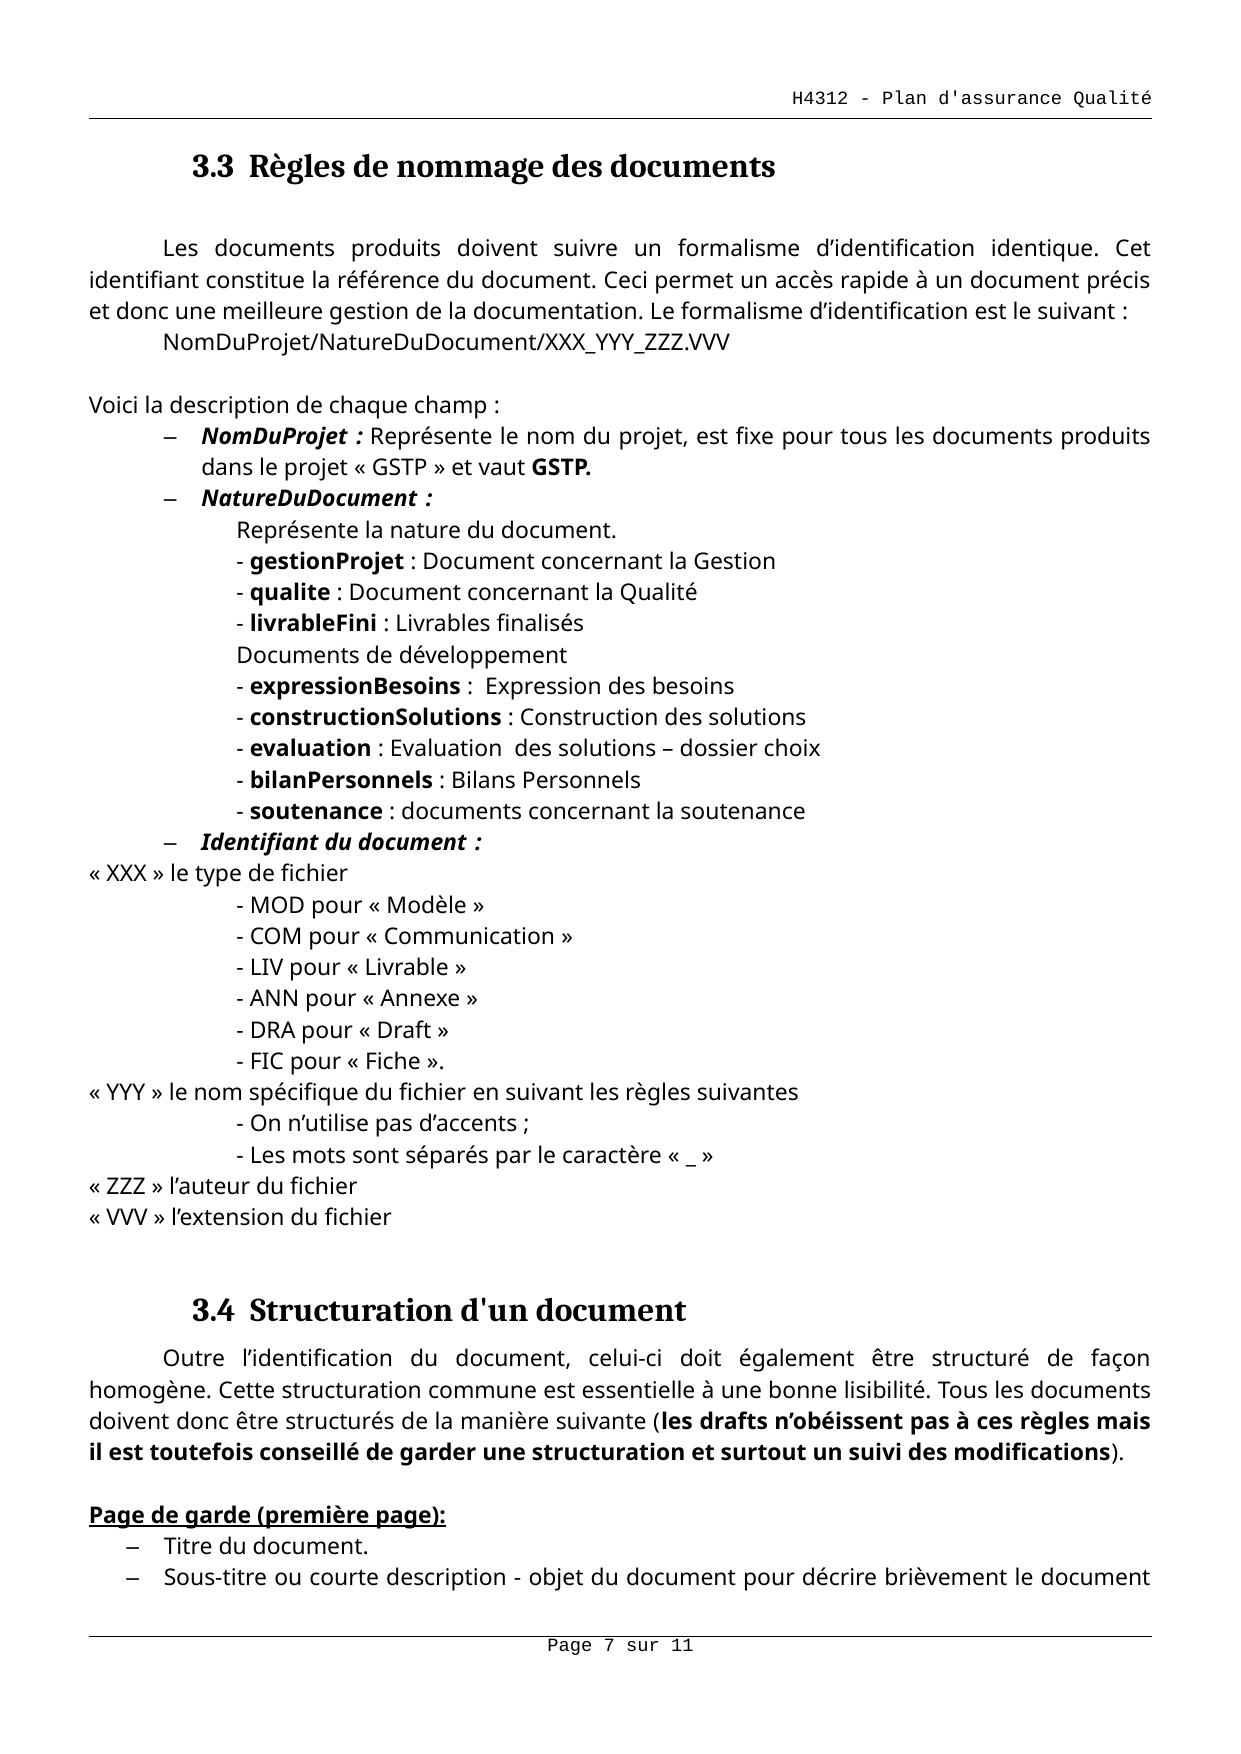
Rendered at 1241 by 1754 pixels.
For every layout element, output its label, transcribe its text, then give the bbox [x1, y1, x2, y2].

text « YYY » le nom spécifique du fichier en suivant les règles suivantes [88, 1076, 1152, 1107]
list NatureDuDocument : [163, 482, 1152, 514]
text Outre l’identification du document, celui-ci doit également être structuré de façon homogène. Cette structuration commune est essentielle à une bonne lisibilité. Tous les documents doivent donc être structurés de la manière suivante (les drafts n’obéissent pas à ces règles mais il est toutefois conseillé de garder une structuration et surtout un suivi des modifications). [88, 1342, 1152, 1467]
text - On n’utilise pas d’accents ; [88, 1107, 1152, 1139]
list Identifiant du document : [163, 826, 1152, 857]
text Page de garde (première page): [88, 1498, 1152, 1530]
text - LIV pour « Livrable » [88, 951, 1152, 982]
text - DRA pour « Draft » [88, 1014, 1152, 1045]
list Titre du document. [126, 1530, 1152, 1561]
text - qualite : Document concernant la Qualité [88, 576, 1152, 607]
text « XXX » le type de fichier [88, 857, 1152, 889]
text Les documents produits doivent suivre un formalisme d’identification identique. Cet identifiant constitue la référence du document. Ceci permet un accès rapide à un document précis et donc une meilleure gestion de la documentation. Le formalisme d’identification est le suivant : [88, 232, 1152, 326]
text - constructionSolutions : Construction des solutions [88, 701, 1152, 732]
text - COM pour « Communication » [88, 920, 1152, 951]
text - MOD pour « Modèle » [88, 889, 1152, 920]
text Documents de développement [88, 639, 1152, 670]
text - livrableFini : Livrables finalisés [88, 607, 1152, 639]
text - soutenance : documents concernant la soutenance [88, 795, 1152, 826]
text - bilanPersonnels : Bilans Personnels [88, 764, 1152, 795]
text « ZZZ » l’auteur du fichier [88, 1170, 1152, 1201]
subtitle Règles de nommage des documents [133, 147, 1152, 186]
text Représente la nature du document. [88, 514, 1152, 545]
text « VVV » l’extension du fichier [88, 1201, 1152, 1232]
text - evaluation : Evaluation des solutions – dossier choix [88, 732, 1152, 764]
list Sous-titre ou courte description - objet du document pour décrire brièvement le document [126, 1561, 1152, 1592]
text - FIC pour « Fiche ». [88, 1045, 1152, 1076]
text Voici la description de chaque champ : [88, 389, 1152, 420]
text - expressionBesoins : Expression des besoins [88, 670, 1152, 701]
text - gestionProjet : Document concernant la Gestion [88, 545, 1152, 576]
list NomDuProjet : Représente le nom du projet, est fixe pour tous les documents produits dans le projet « GSTP » et vaut GSTP. [163, 420, 1152, 482]
subtitle Structuration d'un document [133, 1291, 1152, 1330]
text - ANN pour « Annexe » [88, 982, 1152, 1014]
text - Les mots sont séparés par le caractère « _ » [88, 1139, 1152, 1170]
text NomDuProjet/NatureDuDocument/XXX_YYY_ZZZ.VVV [88, 326, 1152, 357]
